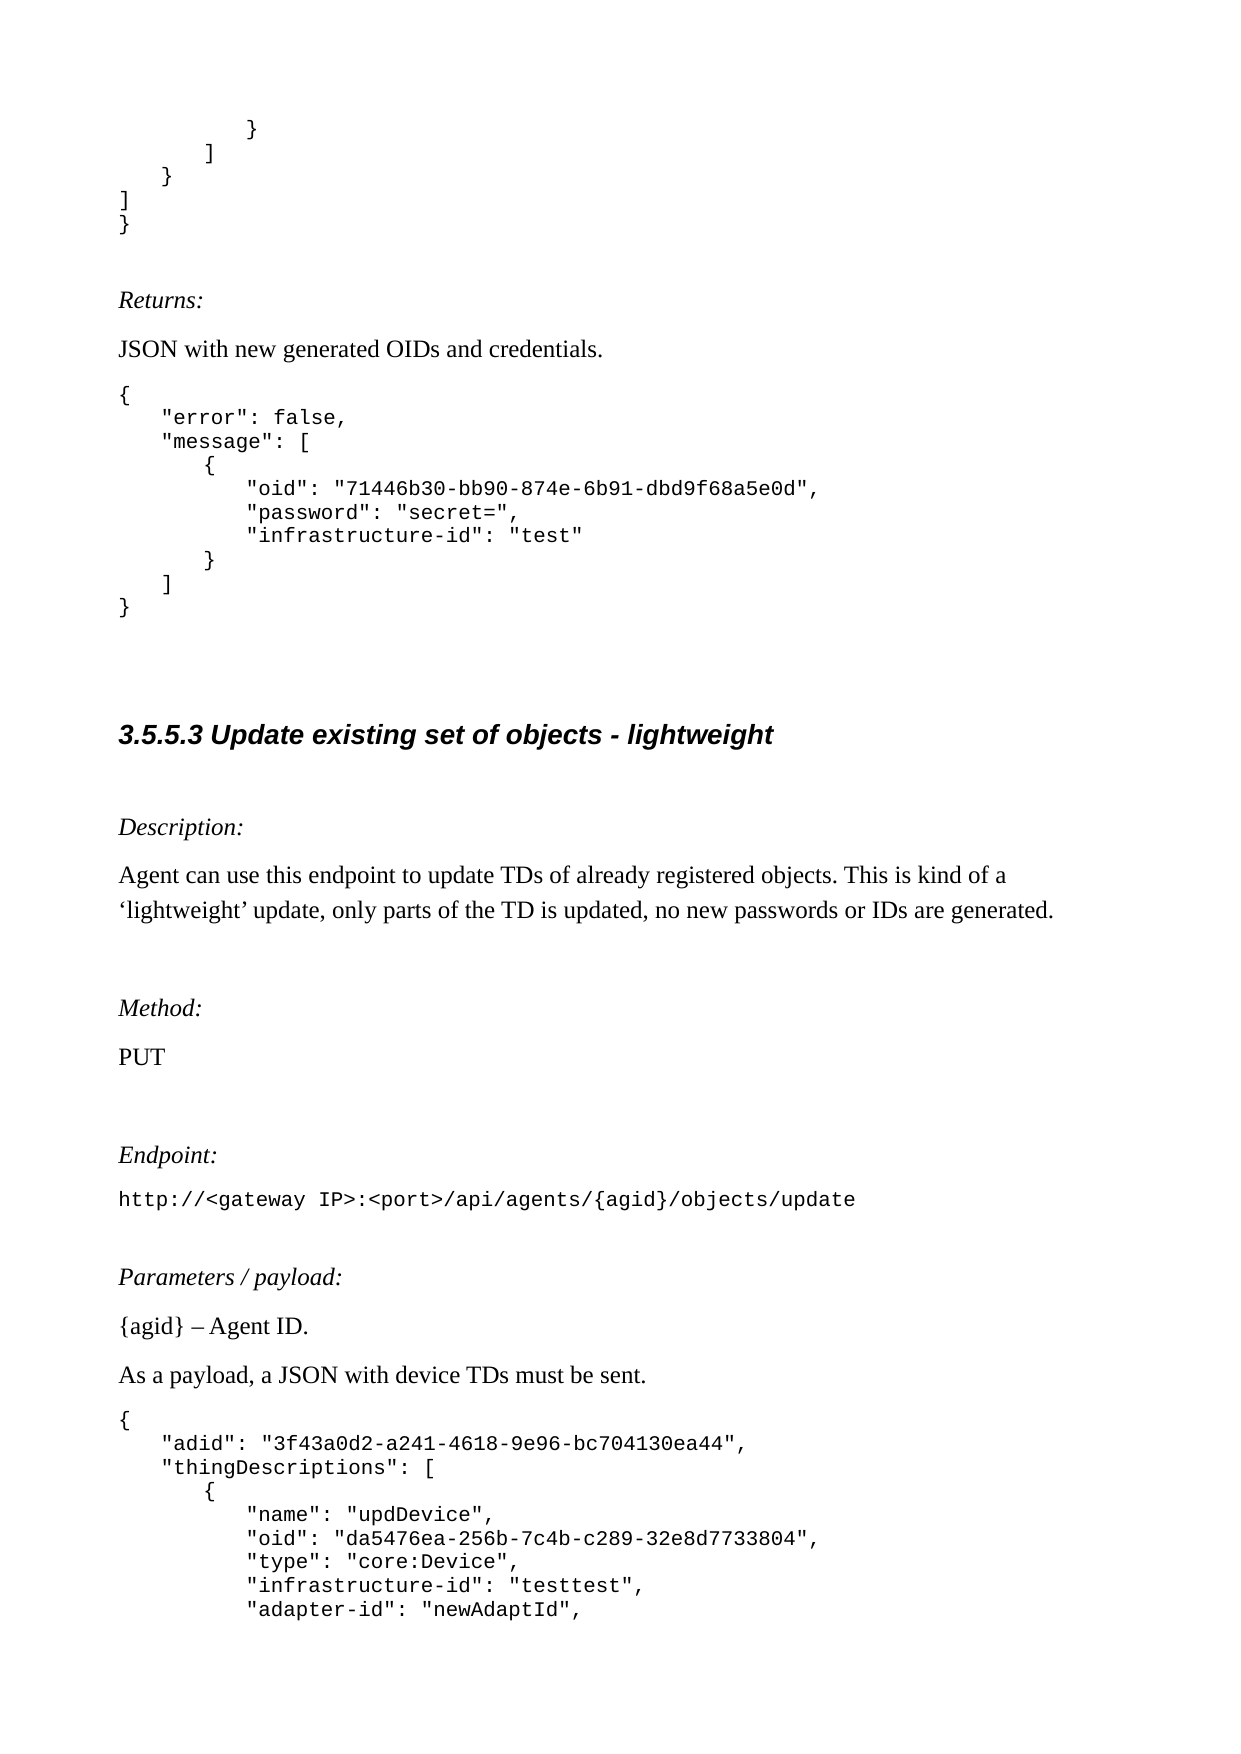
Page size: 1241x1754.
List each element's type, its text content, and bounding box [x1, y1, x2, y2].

text "password": "secret=", [118, 502, 1122, 525]
text {agid} – Agent ID. [118, 1311, 1122, 1340]
text } [118, 165, 1122, 189]
text ] [118, 142, 1122, 165]
text } [118, 118, 1122, 142]
text PUT [118, 1042, 1122, 1071]
text { [118, 454, 1122, 478]
text Returns: [118, 285, 1122, 314]
text Endpoint: [118, 1140, 1122, 1169]
text "infrastructure-id": "testtest", [118, 1575, 1122, 1598]
text } [118, 549, 1122, 573]
text "adid": "3f43a0d2-a241-4618-9e96-bc704130ea44", [118, 1433, 1122, 1457]
text "thingDescriptions": [ [118, 1457, 1122, 1480]
text "name": "updDevice", [118, 1504, 1122, 1528]
text As a payload, a JSON with device TDs must be sent. [118, 1360, 1122, 1389]
text "message": [ [118, 431, 1122, 454]
text "infrastructure-id": "test" [118, 525, 1122, 549]
text } [118, 213, 1122, 236]
text "error": false, [118, 407, 1122, 431]
text { [118, 383, 1122, 407]
subtitle 3.5.5.3 Update existing set of objects - lightweight [118, 718, 1122, 750]
text } [118, 596, 1122, 620]
text http://<gateway IP>:<port>/api/agents/{agid}/objects/update [118, 1189, 1122, 1213]
text Description: [118, 812, 1122, 840]
text "adapter-id": "newAdaptId", [118, 1598, 1122, 1622]
text JSON with new generated OIDs and credentials. [118, 334, 1122, 363]
text ] [118, 189, 1122, 213]
text { [118, 1480, 1122, 1504]
text ] [118, 573, 1122, 596]
text "type": "core:Device", [118, 1551, 1122, 1575]
text Method: [118, 993, 1122, 1022]
text Parameters / payload: [118, 1262, 1122, 1291]
text { [118, 1409, 1122, 1433]
text "oid": "da5476ea-256b-7c4b-c289-32e8d7733804", [118, 1528, 1122, 1551]
text "oid": "71446b30-bb90-874e-6b91-dbd9f68a5e0d", [118, 478, 1122, 502]
text Agent can use this endpoint to update TDs of already registered objects. This is kind of a ‘lightweight’ update, only parts of the TD is updated, no new passwords or IDs are generated. [118, 861, 1122, 924]
